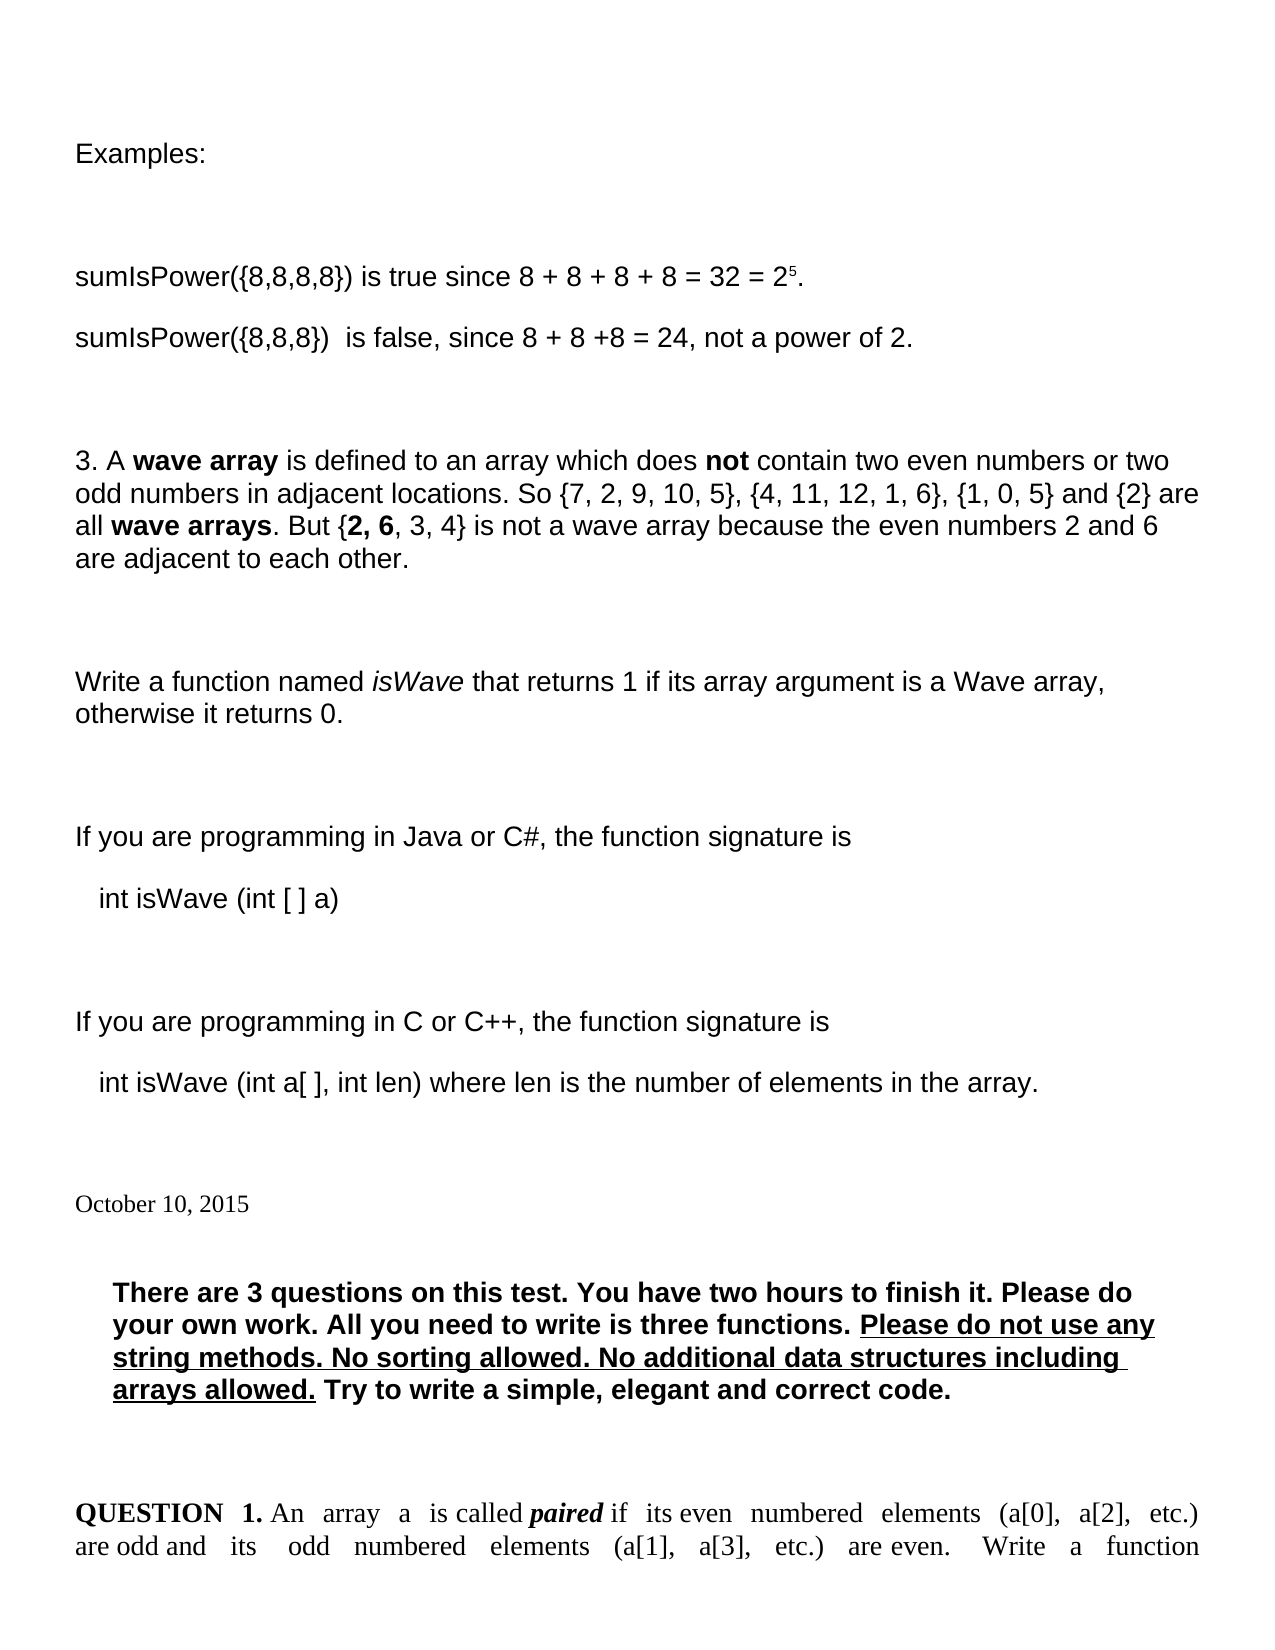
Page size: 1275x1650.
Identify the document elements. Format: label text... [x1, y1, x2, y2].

text 3. A wave array is defined to an array which does not contain two even numbers or two odd numbers in adjacent locations. So {7, 2, 9, 10, 5}, {4, 11, 12, 1, 6}, {1, 0, 5} and {2} are all wave arrays. But {2, 6, 3, 4} is not a wave array because the even numbers 2 and 6 are adjacent to each other. [75, 444, 1200, 574]
text Examples: [75, 137, 1200, 169]
text If you are programming in C or C++, the function signature is [75, 1005, 1200, 1037]
text int isWave (int [ ] a) [75, 882, 1200, 914]
text QUESTION 1. An array a is called paired if its even numbered elements (a[0], a[2], etc.) are odd and its odd numbered elements (a[1], a[3], etc.) are even. Write a function [75, 1496, 1200, 1561]
text Write a function named isWave that returns 1 if its array argument is a Wave array, otherwise it returns 0. [75, 665, 1200, 729]
text sumIsPower({8,8,8,8}) is true since 8 + 8 + 8 + 8 = 32 = 25. [75, 260, 1200, 292]
text If you are programming in Java or C#, the function signature is [75, 820, 1200, 853]
text October 10, 2015 [75, 1189, 1200, 1218]
text There are 3 questions on this test. You have two hours to finish it. Please do your own work. All you need to write is three functions. Please do not use any string methods. No sorting allowed. No additional data structures including arrays allowed. Try to write a simple, elegant and correct code. [112, 1276, 1162, 1405]
text int isWave (int a[ ], int len) where len is the number of elements in the array. [75, 1066, 1200, 1099]
text sumIsPower({8,8,8}) is false, since 8 + 8 +8 = 24, not a power of 2. [75, 321, 1200, 354]
